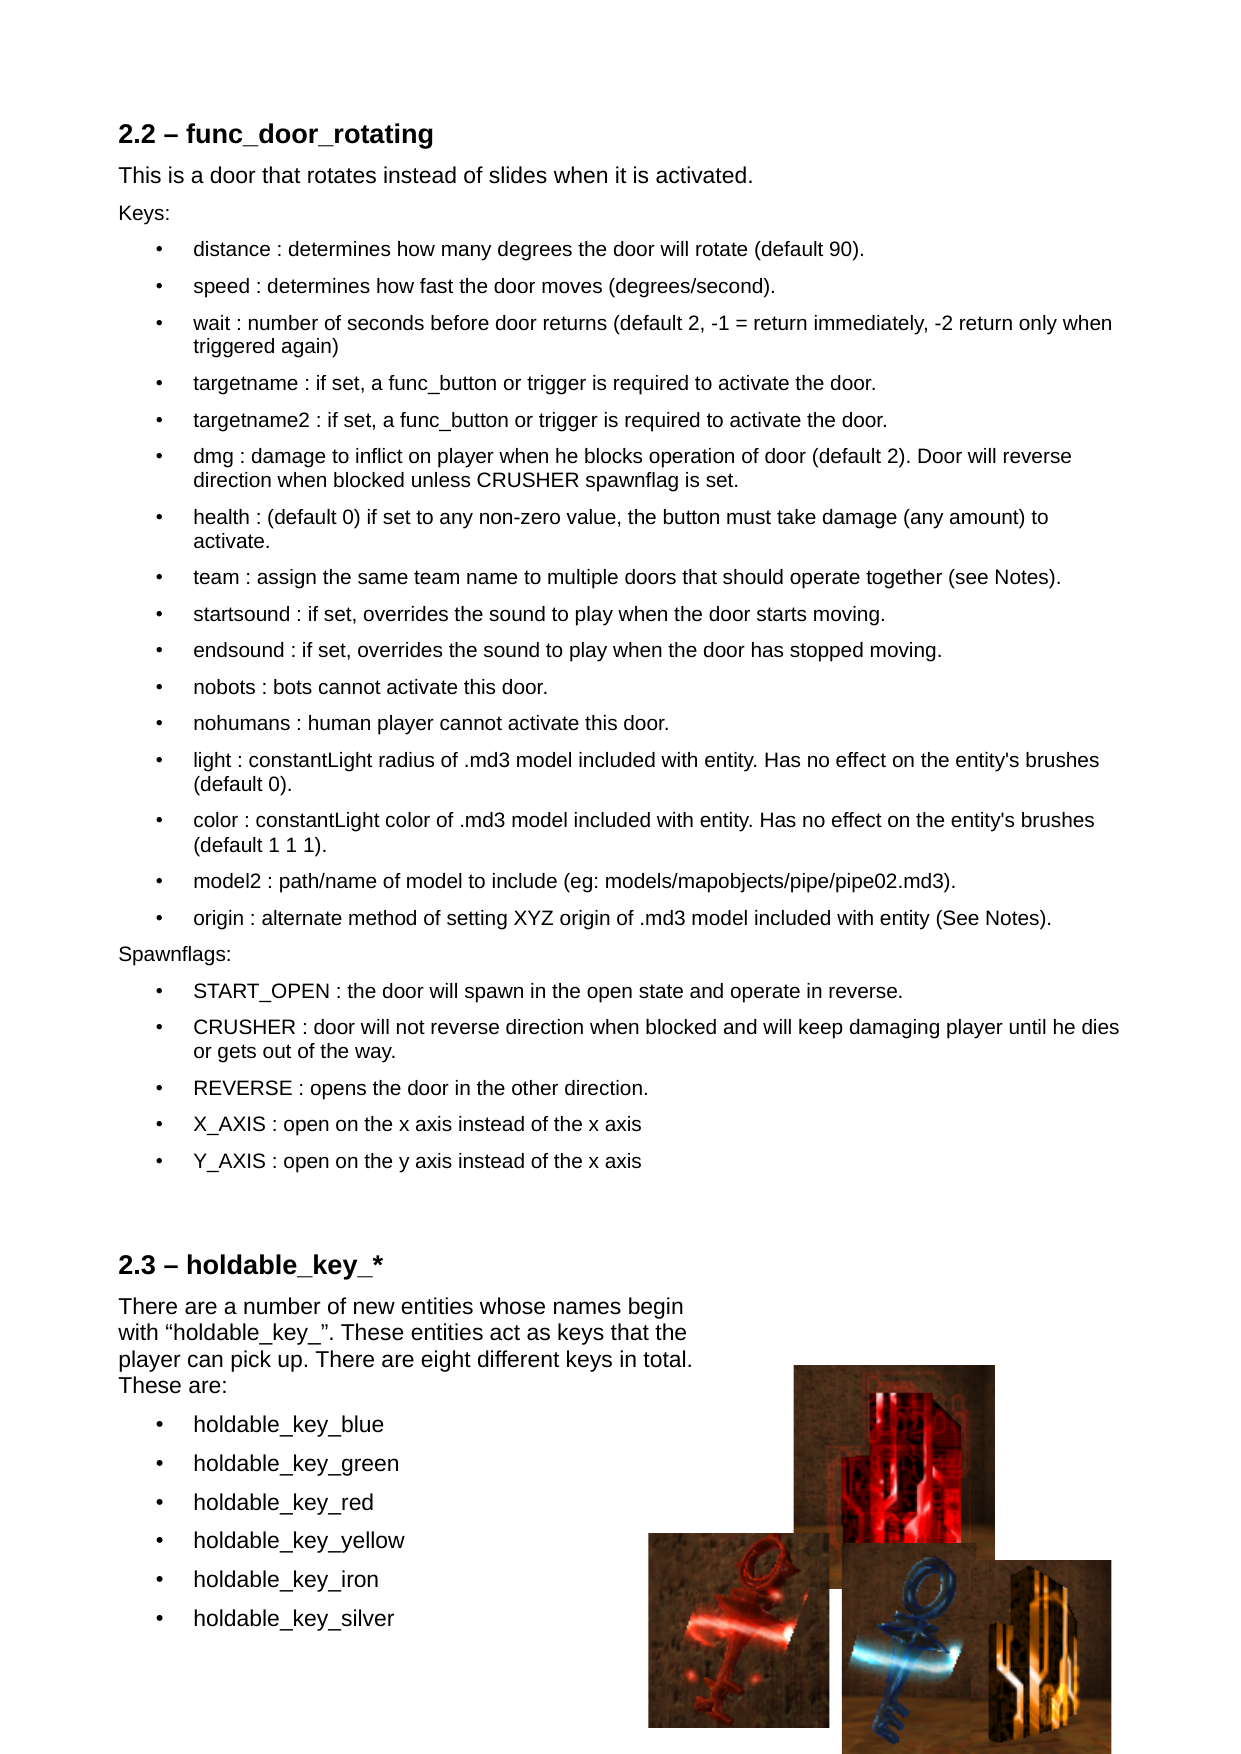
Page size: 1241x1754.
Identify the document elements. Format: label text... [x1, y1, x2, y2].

list REVERSE : opens the door in the other direction. [156, 1076, 1122, 1099]
list CRUSHER : door will not reverse direction when blocked and will keep damaging player until he dies or gets out of the way. [156, 1015, 1122, 1063]
list targetname : if set, a func_button or trigger is required to activate the door. [156, 371, 1122, 395]
list distance : determines how many degrees the door will rotate (default 90). [156, 237, 1122, 261]
text Keys: [118, 201, 1122, 225]
list targetname2 : if set, a func_button or trigger is required to activate the door. [156, 407, 1122, 431]
list X_AXIS : open on the x axis instead of the x axis [156, 1112, 1122, 1136]
list dmg : damage to inflict on player when he blocks operation of door (default 2). Door will reverse direction when blocked unless CRUSHER spawnflag is set. [156, 444, 1122, 492]
list nobots : bots cannot activate this door. [156, 675, 1122, 699]
list endsound : if set, overrides the sound to play when the door has stopped moving. [156, 638, 1122, 662]
list wait : number of seconds before door returns (default 2, -1 = return immediately, -2 return only when triggered again) [156, 310, 1122, 358]
list holdable_key_blue [156, 1411, 793, 1437]
list origin : alternate method of setting XYZ origin of .md3 model included with entity (See Notes). [156, 905, 1122, 929]
list holdable_key_red [156, 1488, 793, 1515]
list [995, 1449, 1122, 1476]
text This is a door that rotates instead of slides when it is activated. [118, 162, 1122, 188]
list model2 : path/name of model to include (eg: models/mapobjects/pipe/pipe02.md3). [156, 869, 1122, 893]
list light : constantLight radius of .md3 model included with entity. Has no effect on the entity's brushes (default 0). [156, 748, 1122, 796]
list speed : determines how fast the door moves (degrees/second). [156, 274, 1122, 298]
text Spawnflags: [118, 942, 1122, 966]
list holdable_key_yellow [156, 1527, 793, 1554]
list [995, 1527, 1122, 1554]
list Y_AXIS : open on the y axis instead of the x axis [156, 1149, 1122, 1173]
list [995, 1411, 1122, 1437]
list [995, 1488, 1122, 1515]
picture [648, 1365, 1112, 1754]
list startsound : if set, overrides the sound to play when the door starts moving. [156, 602, 1122, 626]
list START_OPEN : the door will spawn in the open state and operate in reverse. [156, 978, 1122, 1002]
list holdable_key_silver [156, 1605, 648, 1631]
list nohumans : human player cannot activate this door. [156, 711, 1122, 735]
list team : assign the same team name to multiple doors that should operate together (see Notes). [156, 565, 1122, 589]
subtitle 2.2 – func_door_rotating [118, 118, 1122, 149]
subtitle 2.3 – holdable_key_* [118, 1249, 1122, 1280]
list holdable_key_green [156, 1449, 793, 1476]
list health : (default 0) if set to any non-zero value, the button must take damage (any amount) to activate. [156, 504, 1122, 552]
list color : constantLight color of .md3 model included with entity. Has no effect on the entity's brushes (default 1 1 1). [156, 808, 1122, 856]
list holdable_key_iron [156, 1566, 648, 1592]
text There are a number of new entities whose names begin with “holdable_key_”. These entities act as keys that the player can pick up. There are eight different keys in total. These are: [118, 1293, 1122, 1398]
